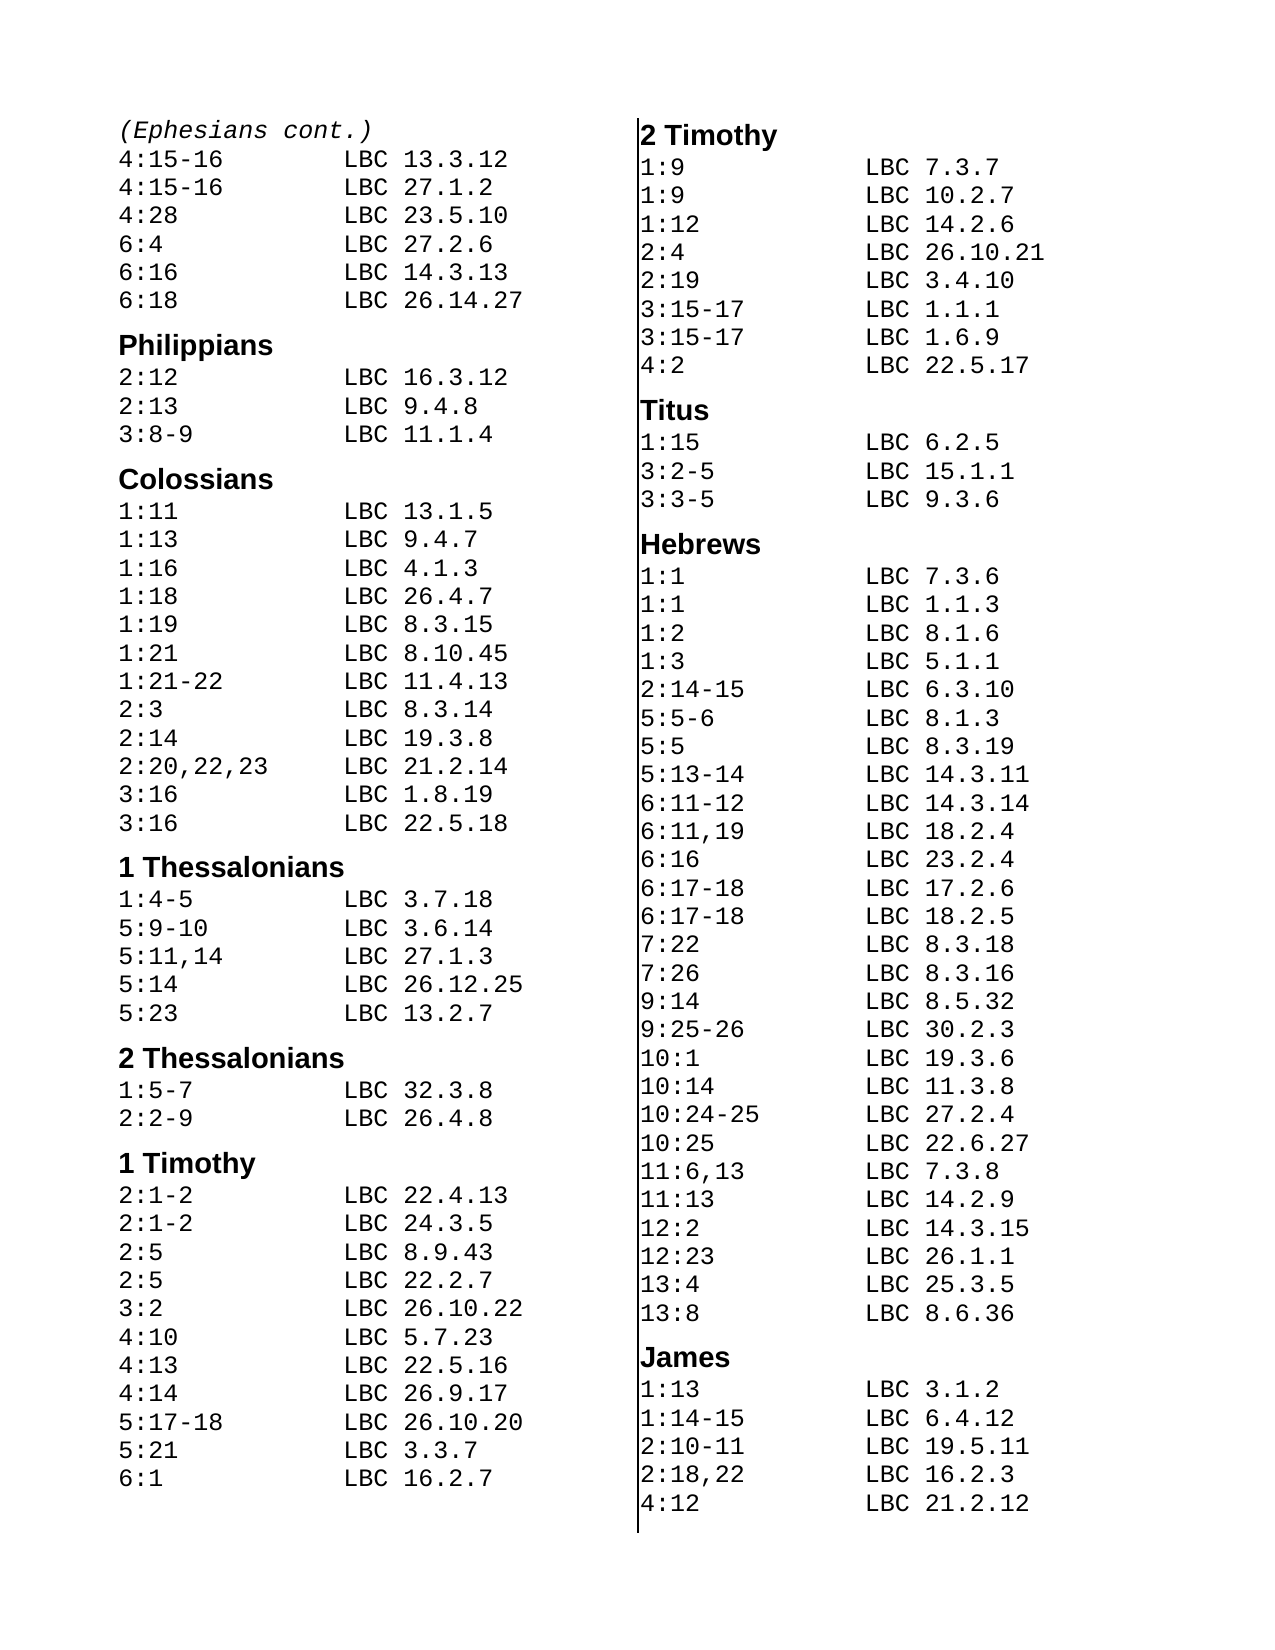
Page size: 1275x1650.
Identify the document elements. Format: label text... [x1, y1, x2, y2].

text 11:13 LBC 14.2.9 [640, 1187, 1157, 1215]
text 1:1 LBC 1.1.3 [640, 592, 1157, 620]
text 1:11 LBC 13.1.5 [118, 498, 635, 527]
text 5:17-18 LBC 26.10.20 [118, 1409, 635, 1437]
text 1:15 LBC 6.2.5 [640, 430, 1157, 458]
text 10:14 LBC 11.3.8 [640, 1073, 1157, 1102]
text 2:3 LBC 8.3.14 [118, 697, 635, 725]
subtitle 2 Timothy [640, 118, 1157, 152]
text 9:25-26 LBC 30.2.3 [640, 1017, 1157, 1045]
text 6:11,19 LBC 18.2.4 [640, 818, 1157, 847]
text 9:14 LBC 8.5.32 [640, 988, 1157, 1017]
text 2:1-2 LBC 22.4.13 [118, 1182, 635, 1211]
text 4:10 LBC 5.7.23 [118, 1324, 635, 1352]
text 3:2-5 LBC 15.1.1 [640, 458, 1157, 487]
text 1:1 LBC 7.3.6 [640, 563, 1157, 592]
text 1:9 LBC 10.2.7 [640, 183, 1157, 211]
text 2:1-2 LBC 24.3.5 [118, 1211, 635, 1239]
text 4:28 LBC 23.5.10 [118, 203, 635, 231]
text 13:4 LBC 25.3.5 [640, 1272, 1157, 1300]
text 3:16 LBC 1.8.19 [118, 782, 635, 810]
subtitle 1 Thessalonians [118, 851, 635, 884]
text 1:4-5 LBC 3.7.18 [118, 887, 635, 915]
text 3:3-5 LBC 9.3.6 [640, 487, 1157, 515]
subtitle Titus [640, 393, 1157, 427]
text 1:18 LBC 26.4.7 [118, 583, 635, 612]
text 6:17-18 LBC 18.2.5 [640, 903, 1157, 932]
text 1:13 LBC 9.4.7 [118, 527, 635, 555]
text 3:2 LBC 26.10.22 [118, 1296, 635, 1324]
text 2:12 LBC 16.3.12 [118, 365, 635, 393]
text 10:1 LBC 19.3.6 [640, 1045, 1157, 1073]
subtitle Philippians [118, 328, 635, 362]
text 7:26 LBC 8.3.16 [640, 960, 1157, 988]
text 2:19 LBC 3.4.10 [640, 268, 1157, 296]
text 1:9 LBC 7.3.7 [640, 155, 1157, 183]
text 4:14 LBC 26.9.17 [118, 1381, 635, 1409]
subtitle Colossians [118, 462, 635, 496]
text 4:15-16 LBC 13.3.12 [118, 146, 635, 175]
text 6:18 LBC 26.14.27 [118, 288, 635, 316]
text 6:11-12 LBC 14.3.14 [640, 790, 1157, 818]
text 2:5 LBC 22.2.7 [118, 1267, 635, 1296]
text 5:11,14 LBC 27.1.3 [118, 944, 635, 972]
text 10:24-25 LBC 27.2.4 [640, 1102, 1157, 1130]
text 2:4 LBC 26.10.21 [640, 240, 1157, 268]
text 4:12 LBC 21.2.12 [640, 1490, 1157, 1519]
text 3:15-17 LBC 1.6.9 [640, 325, 1157, 353]
text 1:16 LBC 4.1.3 [118, 555, 635, 583]
text 1:21 LBC 8.10.45 [118, 640, 635, 668]
text 5:9-10 LBC 3.6.14 [118, 915, 635, 944]
text 2:5 LBC 8.9.43 [118, 1239, 635, 1267]
text 2:2-9 LBC 26.4.8 [118, 1106, 635, 1134]
subtitle James [640, 1340, 1157, 1374]
text 6:16 LBC 23.2.4 [640, 847, 1157, 875]
text 2:14 LBC 19.3.8 [118, 725, 635, 753]
text 1:21-22 LBC 11.4.13 [118, 668, 635, 697]
text (Ephesians cont.) [118, 118, 635, 146]
text 13:8 LBC 8.6.36 [640, 1300, 1157, 1328]
text 2:14-15 LBC 6.3.10 [640, 677, 1157, 705]
text 6:16 LBC 14.3.13 [118, 260, 635, 288]
text 1:14-15 LBC 6.4.12 [640, 1405, 1157, 1434]
text 6:1 LBC 16.2.7 [118, 1466, 635, 1494]
text 1:2 LBC 8.1.6 [640, 620, 1157, 648]
subtitle 1 Timothy [118, 1146, 635, 1179]
text 1:19 LBC 8.3.15 [118, 612, 635, 640]
text 2:10-11 LBC 19.5.11 [640, 1434, 1157, 1462]
text 4:13 LBC 22.5.16 [118, 1352, 635, 1381]
text 5:14 LBC 26.12.25 [118, 972, 635, 1000]
text 5:5-6 LBC 8.1.3 [640, 705, 1157, 733]
text 4:2 LBC 22.5.17 [640, 353, 1157, 381]
text 5:21 LBC 3.3.7 [118, 1437, 635, 1466]
text 12:23 LBC 26.1.1 [640, 1243, 1157, 1272]
text 5:13-14 LBC 14.3.11 [640, 762, 1157, 790]
text 10:25 LBC 22.6.27 [640, 1130, 1157, 1158]
text 3:8-9 LBC 11.1.4 [118, 422, 635, 450]
text 2:13 LBC 9.4.8 [118, 393, 635, 422]
text 3:15-17 LBC 1.1.1 [640, 296, 1157, 325]
text 1:13 LBC 3.1.2 [640, 1377, 1157, 1405]
text 5:5 LBC 8.3.19 [640, 733, 1157, 762]
text 1:3 LBC 5.1.1 [640, 648, 1157, 677]
text 3:16 LBC 22.5.18 [118, 810, 635, 838]
text 11:6,13 LBC 7.3.8 [640, 1158, 1157, 1187]
text 6:4 LBC 27.2.6 [118, 231, 635, 260]
text 5:23 LBC 13.2.7 [118, 1000, 635, 1029]
text 6:17-18 LBC 17.2.6 [640, 875, 1157, 903]
text 2:18,22 LBC 16.2.3 [640, 1462, 1157, 1490]
text 1:5-7 LBC 32.3.8 [118, 1077, 635, 1106]
text 1:12 LBC 14.2.6 [640, 211, 1157, 240]
subtitle Hebrews [640, 527, 1157, 560]
subtitle 2 Thessalonians [118, 1041, 635, 1074]
text 2:20,22,23 LBC 21.2.14 [118, 753, 635, 782]
text 7:22 LBC 8.3.18 [640, 932, 1157, 960]
text 4:15-16 LBC 27.1.2 [118, 175, 635, 203]
text 12:2 LBC 14.3.15 [640, 1215, 1157, 1243]
